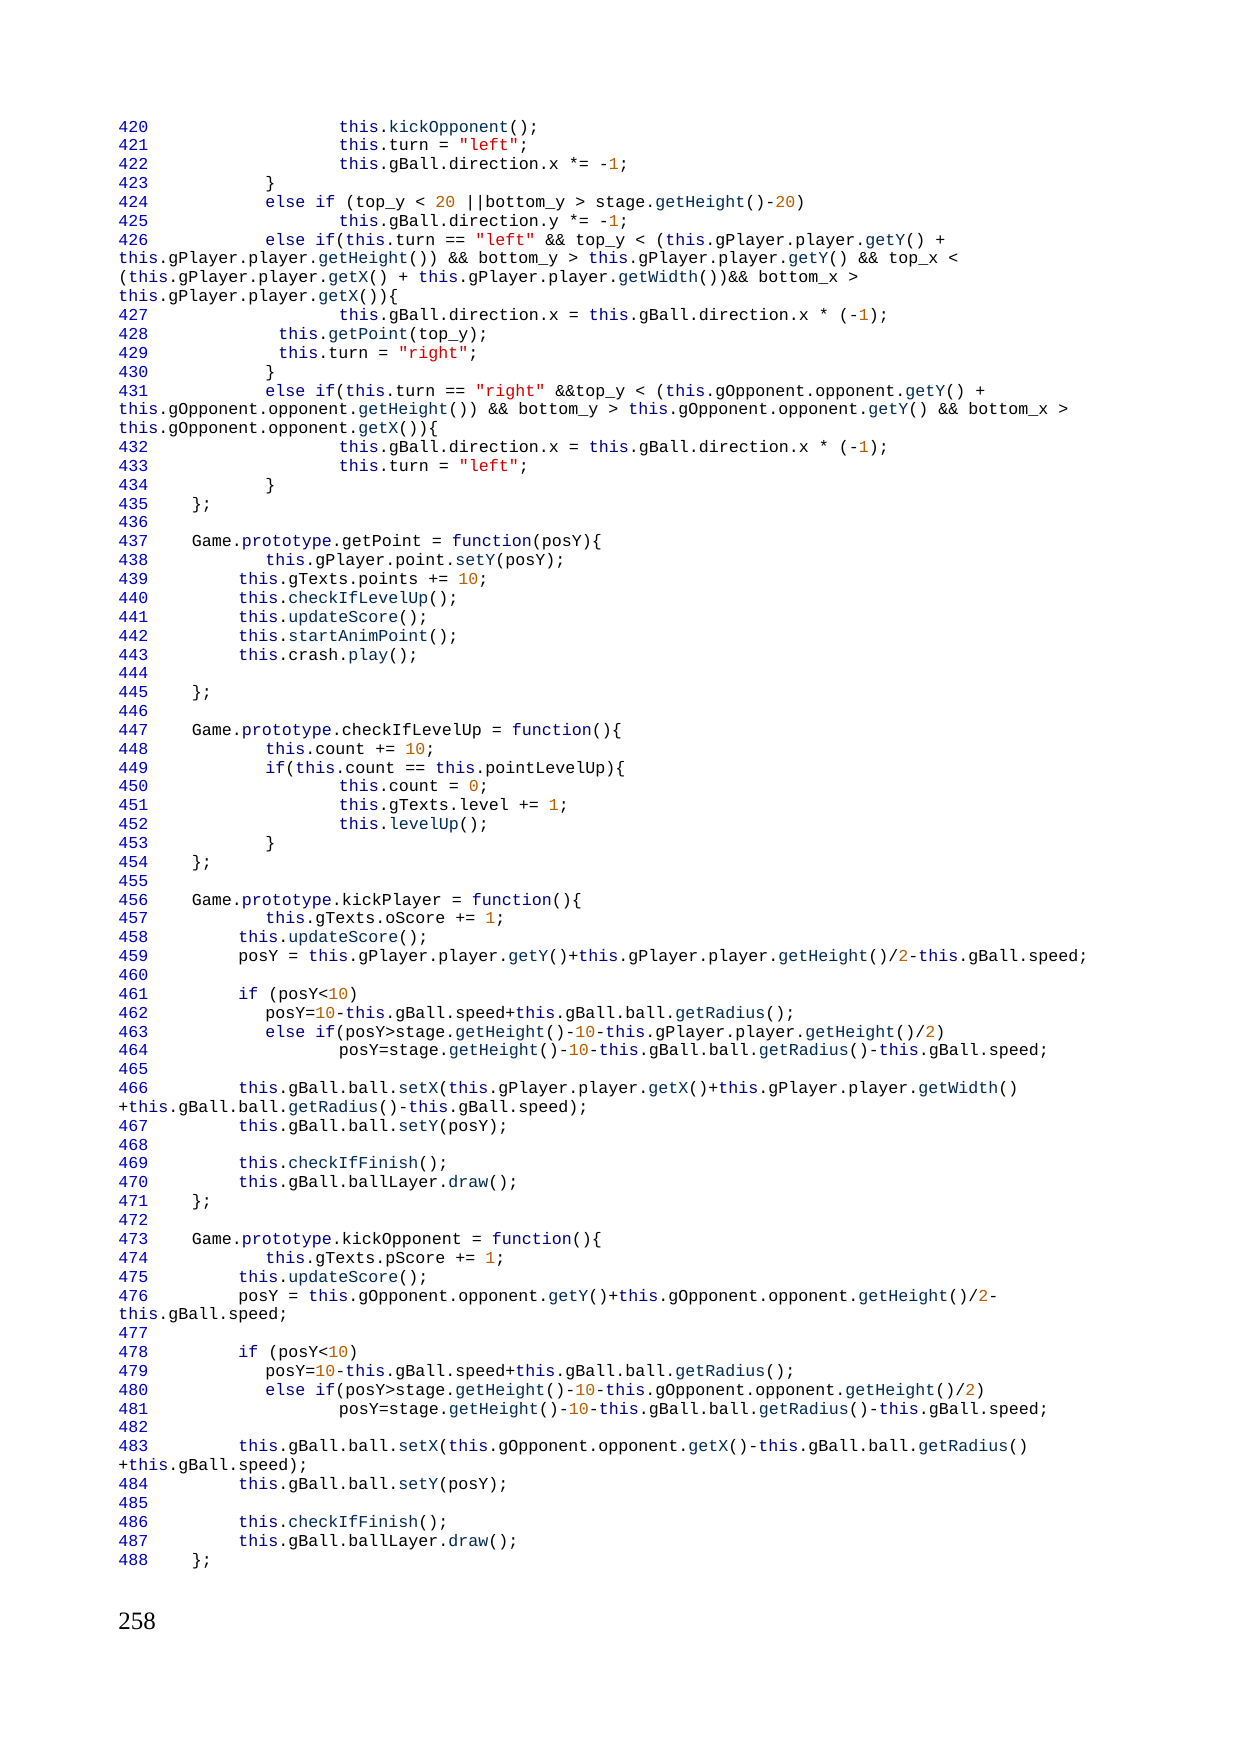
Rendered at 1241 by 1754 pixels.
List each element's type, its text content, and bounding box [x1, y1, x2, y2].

text 485 [118, 1494, 1122, 1513]
text 429 this.turn = "right"; [118, 344, 1122, 363]
text 464 posY=stage.getHeight()-10-this.gBall.ball.getRadius()-this.gBall.speed; [118, 1042, 1122, 1061]
text 470 this.gBall.ballLayer.draw(); [118, 1174, 1122, 1193]
text 483 this.gBall.ball.setX(this.gOpponent.opponent.getX()-this.gBall.ball.getRadius()+this.gBall.speed); [118, 1438, 1122, 1476]
text 438 this.gPlayer.point.setY(posY); [118, 552, 1122, 571]
text 456 Game.prototype.kickPlayer = function(){ [118, 891, 1122, 910]
text 481 posY=stage.getHeight()-10-this.gBall.ball.getRadius()-this.gBall.speed; [118, 1400, 1122, 1419]
text 478 if (posY<10) [118, 1344, 1122, 1362]
text 479 posY=10-this.gBall.speed+this.gBall.ball.getRadius(); [118, 1362, 1122, 1381]
text 476 posY = this.gOpponent.opponent.getY()+this.gOpponent.opponent.getHeight()/2-this.gBall.speed; [118, 1287, 1122, 1325]
text 462 posY=10-this.gBall.speed+this.gBall.ball.getRadius(); [118, 1004, 1122, 1023]
text 460 [118, 967, 1122, 985]
text 477 [118, 1325, 1122, 1344]
text 467 this.gBall.ball.setY(posY); [118, 1117, 1122, 1136]
text 440 this.checkIfLevelUp(); [118, 589, 1122, 608]
text 436 [118, 514, 1122, 533]
text 444 [118, 665, 1122, 684]
text 466 this.gBall.ball.setX(this.gPlayer.player.getX()+this.gPlayer.player.getWidth()+this.gBall.ball.getRadius()-this.gBall.speed); [118, 1080, 1122, 1117]
text 473 Game.prototype.kickOpponent = function(){ [118, 1231, 1122, 1249]
text 451 this.gTexts.level += 1; [118, 797, 1122, 816]
text 446 [118, 703, 1122, 721]
text 461 if (posY<10) [118, 985, 1122, 1004]
text 480 else if(posY>stage.getHeight()-10-this.gOpponent.opponent.getHeight()/2) [118, 1381, 1122, 1400]
text 455 [118, 872, 1122, 891]
text 486 this.checkIfFinish(); [118, 1513, 1122, 1532]
text 468 [118, 1136, 1122, 1155]
text 425 this.gBall.direction.y *= -1; [118, 212, 1122, 231]
text 459 posY = this.gPlayer.player.getY()+this.gPlayer.player.getHeight()/2-this.gBall.speed; [118, 948, 1122, 967]
text 454 }; [118, 853, 1122, 872]
text 463 else if(posY>stage.getHeight()-10-this.gPlayer.player.getHeight()/2) [118, 1023, 1122, 1042]
text 457 this.gTexts.oScore += 1; [118, 910, 1122, 929]
text 437 Game.prototype.getPoint = function(posY){ [118, 533, 1122, 552]
text 450 this.count = 0; [118, 778, 1122, 797]
text 472 [118, 1212, 1122, 1231]
text 422 this.gBall.direction.x *= -1; [118, 156, 1122, 175]
text 430 } [118, 363, 1122, 382]
text 423 } [118, 175, 1122, 193]
text 465 [118, 1061, 1122, 1080]
text 445 }; [118, 684, 1122, 703]
text 449 if(this.count == this.pointLevelUp){ [118, 759, 1122, 778]
text 475 this.updateScore(); [118, 1268, 1122, 1287]
text 426 else if(this.turn == "left" && top_y < (this.gPlayer.player.getY() + this.gPlayer.player.getHeight()) && bottom_y > this.gPlayer.player.getY() && top_x < (this.gPlayer.player.getX() + this.gPlayer.player.getWidth())&& bottom_x > this.gPlayer.player.getX()){ [118, 231, 1122, 307]
text 433 this.turn = "left"; [118, 457, 1122, 476]
text 453 } [118, 834, 1122, 853]
text 427 this.gBall.direction.x = this.gBall.direction.x * (-1); [118, 307, 1122, 326]
text 441 this.updateScore(); [118, 608, 1122, 627]
text 421 this.turn = "left"; [118, 137, 1122, 156]
text 431 else if(this.turn == "right" &&top_y < (this.gOpponent.opponent.getY() + this.gOpponent.opponent.getHeight()) && bottom_y > this.gOpponent.opponent.getY() && bottom_x > this.gOpponent.opponent.getX()){ [118, 382, 1122, 439]
text 452 this.levelUp(); [118, 816, 1122, 834]
text 424 else if (top_y < 20 ||bottom_y > stage.getHeight()-20) [118, 193, 1122, 212]
text 432 this.gBall.direction.x = this.gBall.direction.x * (-1); [118, 439, 1122, 457]
text 434 } [118, 476, 1122, 495]
text 469 this.checkIfFinish(); [118, 1155, 1122, 1174]
text 488 }; [118, 1551, 1122, 1570]
text 428 this.getPoint(top_y); [118, 326, 1122, 344]
text 448 this.count += 10; [118, 740, 1122, 759]
text 420 this.kickOpponent(); [118, 118, 1122, 137]
text 442 this.startAnimPoint(); [118, 627, 1122, 646]
text 439 this.gTexts.points += 10; [118, 571, 1122, 589]
text 484 this.gBall.ball.setY(posY); [118, 1476, 1122, 1494]
text 482 [118, 1419, 1122, 1438]
text 487 this.gBall.ballLayer.draw(); [118, 1532, 1122, 1551]
text 458 this.updateScore(); [118, 929, 1122, 948]
text 447 Game.prototype.checkIfLevelUp = function(){ [118, 721, 1122, 740]
text 474 this.gTexts.pScore += 1; [118, 1249, 1122, 1268]
text 435 }; [118, 495, 1122, 514]
text 471 }; [118, 1193, 1122, 1212]
text 443 this.crash.play(); [118, 646, 1122, 665]
